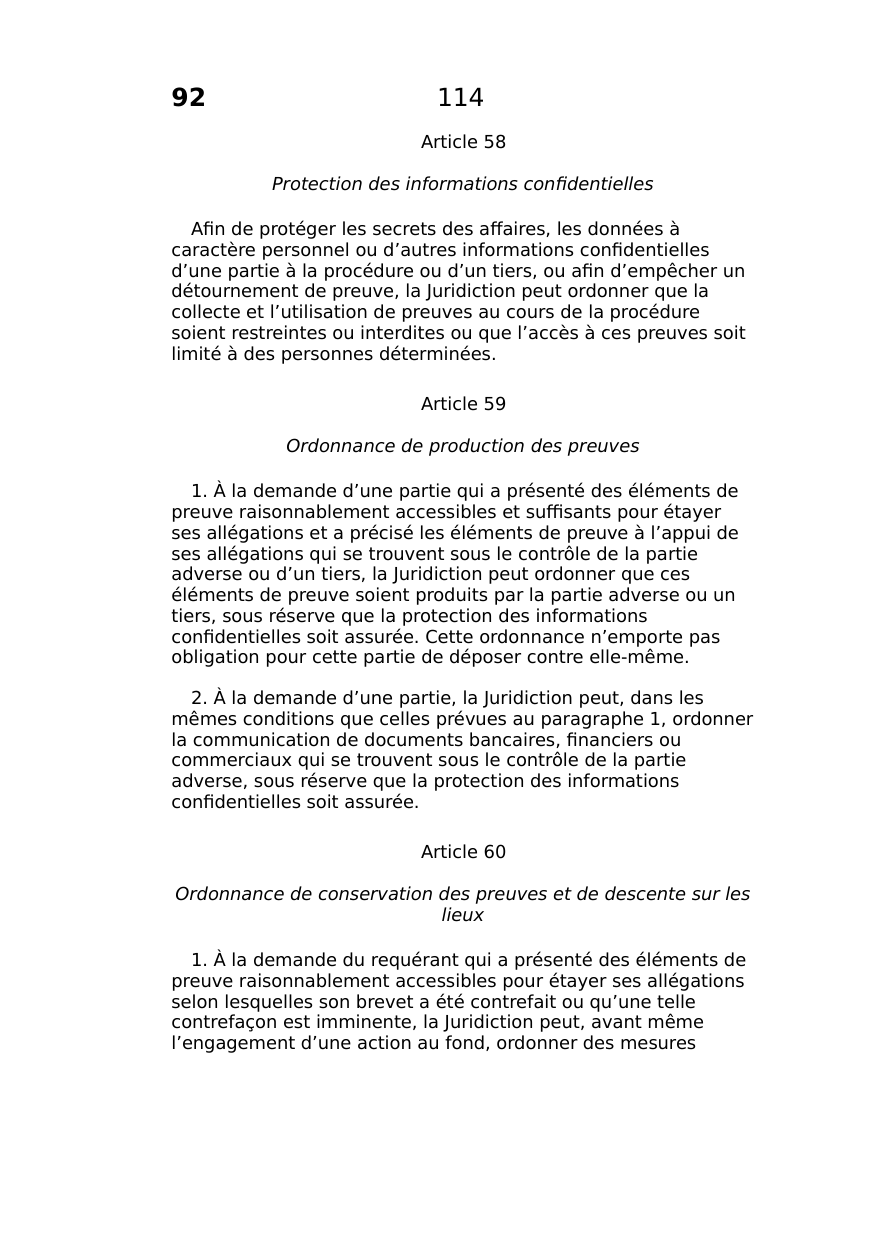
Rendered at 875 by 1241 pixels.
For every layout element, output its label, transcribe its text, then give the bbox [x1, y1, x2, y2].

text Afin de protéger les secrets des affaires, les données à caractère personnel ou d’autres informations confidentielles d’une partie à la procédure ou d’un tiers, ou afin d’empêcher un détournement de preuve, la Juridiction peut ordonner que la collecte et l’utilisation de preuves au cours de la procédure soient restreintes ou interdites ou que l’accès à ces preuves soit limité à des personnes déterminées. [171, 219, 756, 364]
text 2. À la demande d’une partie, la Juridiction peut, dans les mêmes conditions que celles prévues au paragraphe 1, ordonner la communication de documents bancaires, financiers ou commerciaux qui se trouvent sous le contrôle de la partie adverse, sous réserve que la protection des informations confidentielles soit assurée. [171, 688, 756, 812]
subtitle Article 59 Ordonnance de production des preuves [171, 394, 756, 456]
text 1. À la demande d’une partie qui a présenté des éléments de preuve raisonnablement accessibles et suffisants pour étayer ses allégations et a précisé les éléments de preuve à l’appui de ses allégations qui se trouvent sous le contrôle de la partie adverse ou d’un tiers, la Juridiction peut ordonner que ces éléments de preuve soient produits par la partie adverse ou un tiers, sous réserve que la protection des informations confidentielles soit assurée. Cette ordonnance n’emporte pas obligation pour cette partie de déposer contre elle-même. [171, 481, 756, 668]
subtitle Article 60 Ordonnance de conservation des preuves et de descente sur les lieux [171, 842, 756, 925]
subtitle Article 58 Protection des informations confidentielles [171, 132, 756, 194]
text 1. À la demande du requérant qui a présenté des éléments de preuve raisonnablement accessibles pour étayer ses allégations selon lesquelles son brevet a été contrefait ou qu’une telle contrefaçon est imminente, la Juridiction peut, avant même l’engagement d’une action au fond, ordonner des mesures [171, 950, 756, 1054]
